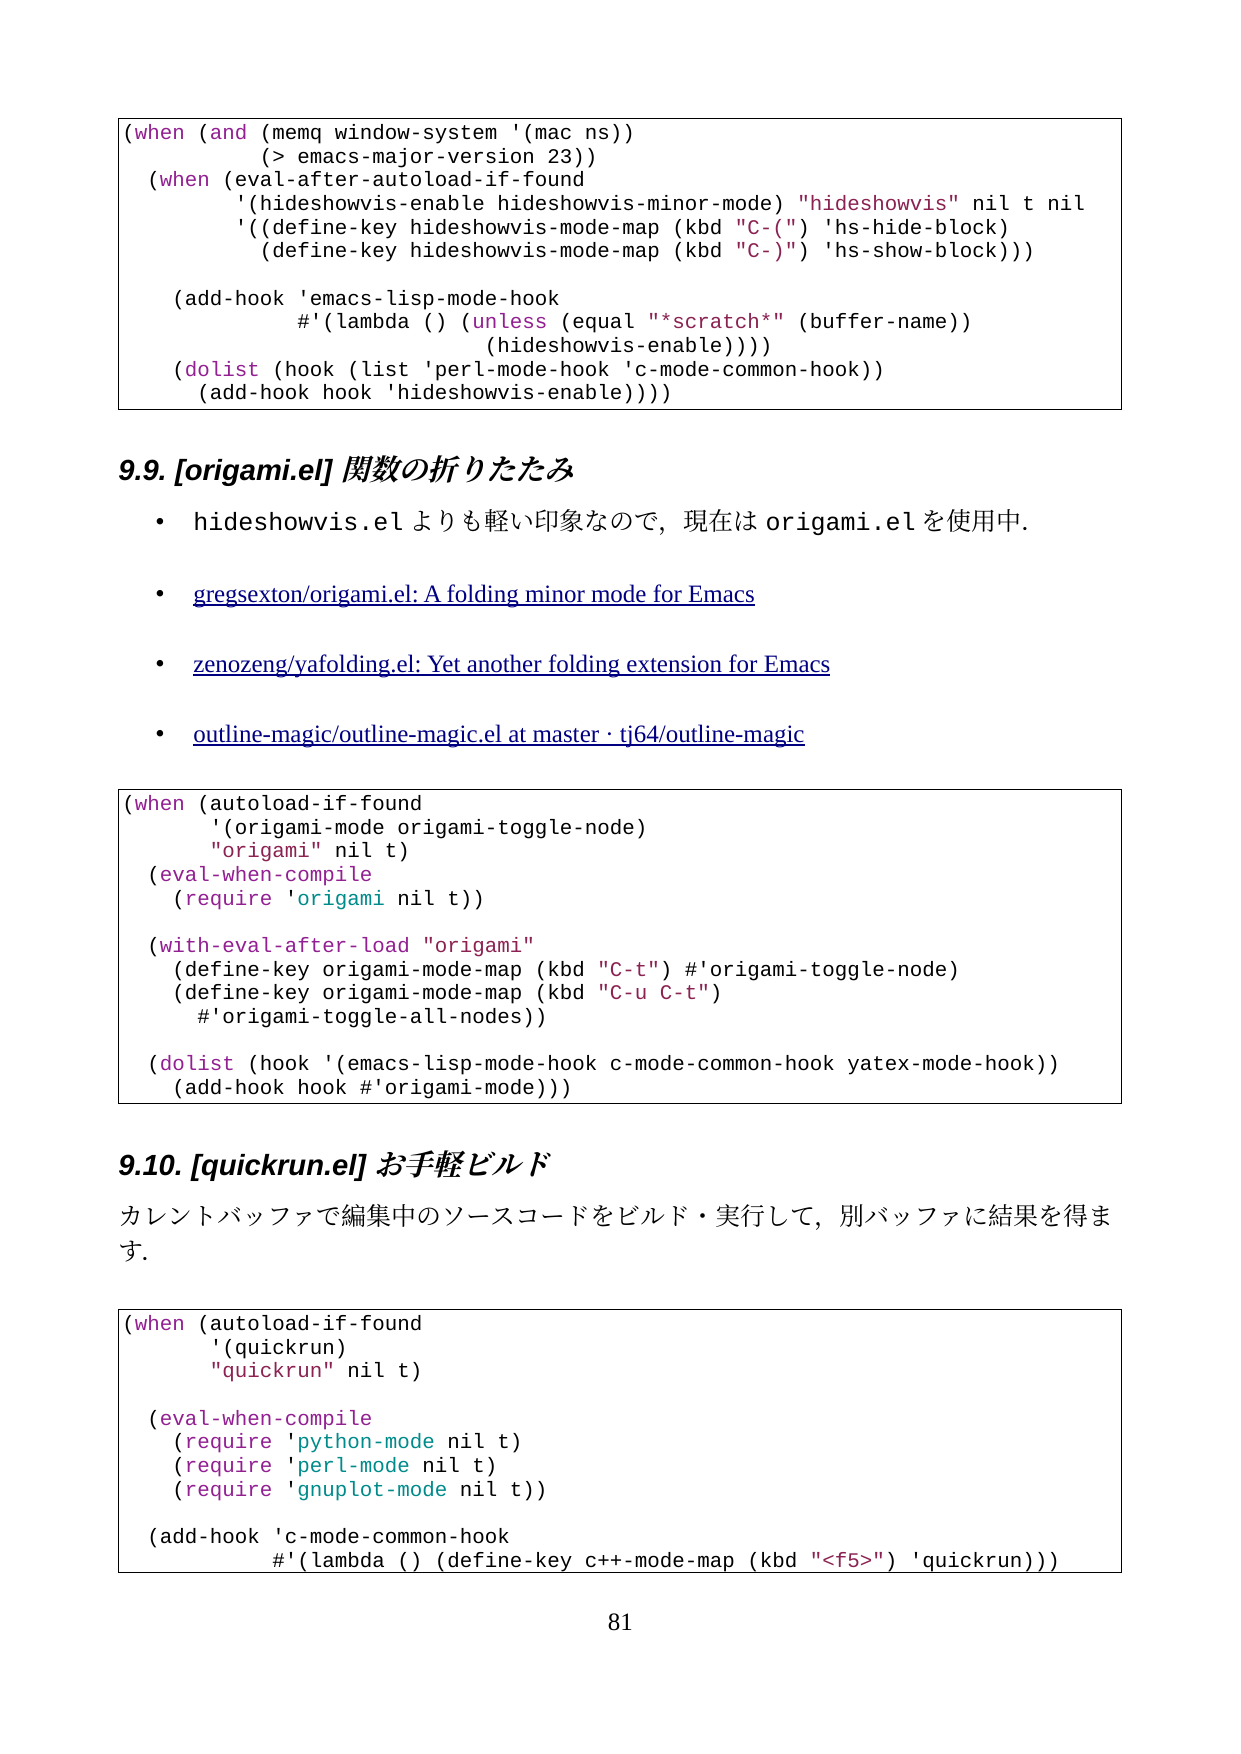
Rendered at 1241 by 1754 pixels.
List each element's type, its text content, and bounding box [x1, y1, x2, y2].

text (define-key origami-mode-map (kbd "C-t") #'origami-toggle-node) [119, 954, 1121, 978]
text (add-hook hook 'hideshowvis-enable)))) [119, 378, 1121, 409]
text (eval-when-compile [119, 860, 1121, 884]
text (eval-when-compile [119, 1404, 1121, 1427]
text "quickrun" nil t) [119, 1357, 1121, 1380]
text (dolist (hook (list 'perl-mode-hook 'c-mode-common-hook)) [119, 354, 1121, 378]
text #'origami-toggle-all-nodes)) [119, 1002, 1121, 1026]
text '(hideshowvis-enable hideshowvis-minor-mode) "hideshowvis" nil t nil [119, 189, 1121, 213]
list zenozeng/yafolding.el: Yet another folding extension for Emacs [156, 649, 1122, 707]
text #'(lambda () (define-key c++-mode-map (kbd "<f5>") 'quickrun))) [119, 1546, 1121, 1572]
text (add-hook 'c-mode-common-hook [119, 1522, 1121, 1546]
text (when (and (memq window-system '(mac ns)) [119, 119, 1121, 142]
text '((define-key hideshowvis-mode-map (kbd "C-(") 'hs-hide-block) [119, 213, 1121, 236]
text (require 'perl-mode nil t) [119, 1451, 1121, 1475]
text '(origami-mode origami-toggle-node) [119, 813, 1121, 836]
subtitle [origami.el] 関数の折りたたみ [118, 447, 1122, 489]
text (when (autoload-if-found [119, 1310, 1121, 1333]
list gregsexton/origami.el: A folding minor mode for Emacs [156, 579, 1122, 637]
text (add-hook hook #'origami-mode))) [119, 1073, 1121, 1103]
text (require 'gnuplot-mode nil t)) [119, 1475, 1121, 1498]
text (hideshowvis-enable)))) [119, 331, 1121, 354]
text (require 'python-mode nil t) [119, 1427, 1121, 1451]
text (define-key origami-mode-map (kbd "C-u C-t") [119, 978, 1121, 1002]
text #'(lambda () (unless (equal "*scratch*" (buffer-name)) [119, 307, 1121, 331]
text (with-eval-after-load "origami" [119, 931, 1121, 954]
list hideshowvis.el よりも軽い印象なので，現在は origami.el を使用中． [156, 502, 1122, 567]
text (> emacs-major-version 23)) [119, 142, 1121, 165]
list outline-magic/outline-magic.el at master · tj64/outline-magic [156, 719, 1122, 777]
text (require 'origami nil t)) [119, 884, 1121, 907]
text (when (autoload-if-found [119, 790, 1121, 813]
text (add-hook 'emacs-lisp-mode-hook [119, 284, 1121, 307]
text (define-key hideshowvis-mode-map (kbd "C-)") 'hs-show-block))) [119, 236, 1121, 260]
text "origami" nil t) [119, 836, 1121, 860]
text カレントバッファで編集中のソースコードをビルド・実行して，別バッファに結果を得ます． [118, 1196, 1122, 1297]
text (dolist (hook '(emacs-lisp-mode-hook c-mode-common-hook yatex-mode-hook)) [119, 1049, 1121, 1073]
subtitle [quickrun.el] お手軽ビルド [118, 1142, 1122, 1184]
text '(quickrun) [119, 1333, 1121, 1357]
text (when (eval-after-autoload-if-found [119, 165, 1121, 189]
